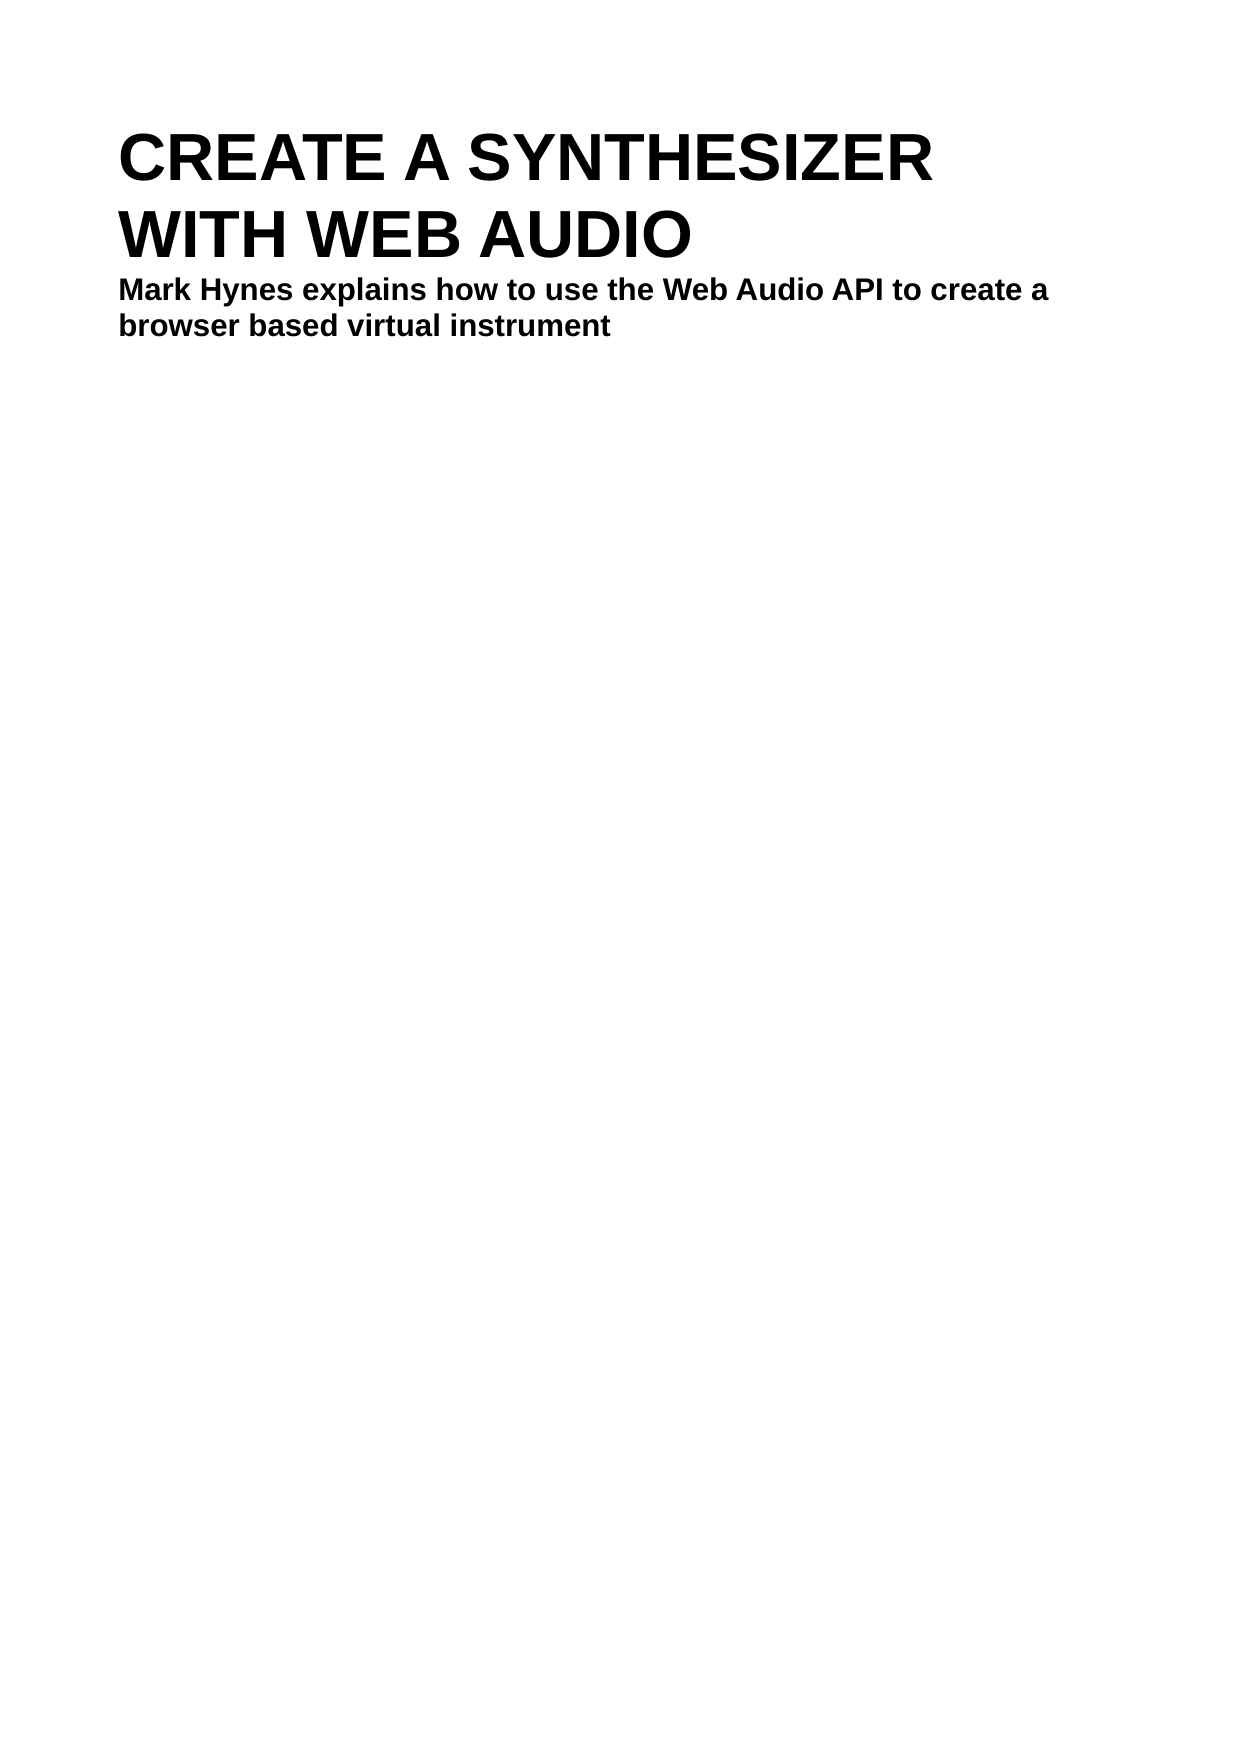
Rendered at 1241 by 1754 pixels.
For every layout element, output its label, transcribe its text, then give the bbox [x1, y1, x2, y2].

text Mark Hynes explains how to use the Web Audio API to create a browser based virtual instrument [118, 271, 1122, 343]
text CREATE A SYNTHESIZER WITH WEB AUDIO [118, 118, 1122, 271]
